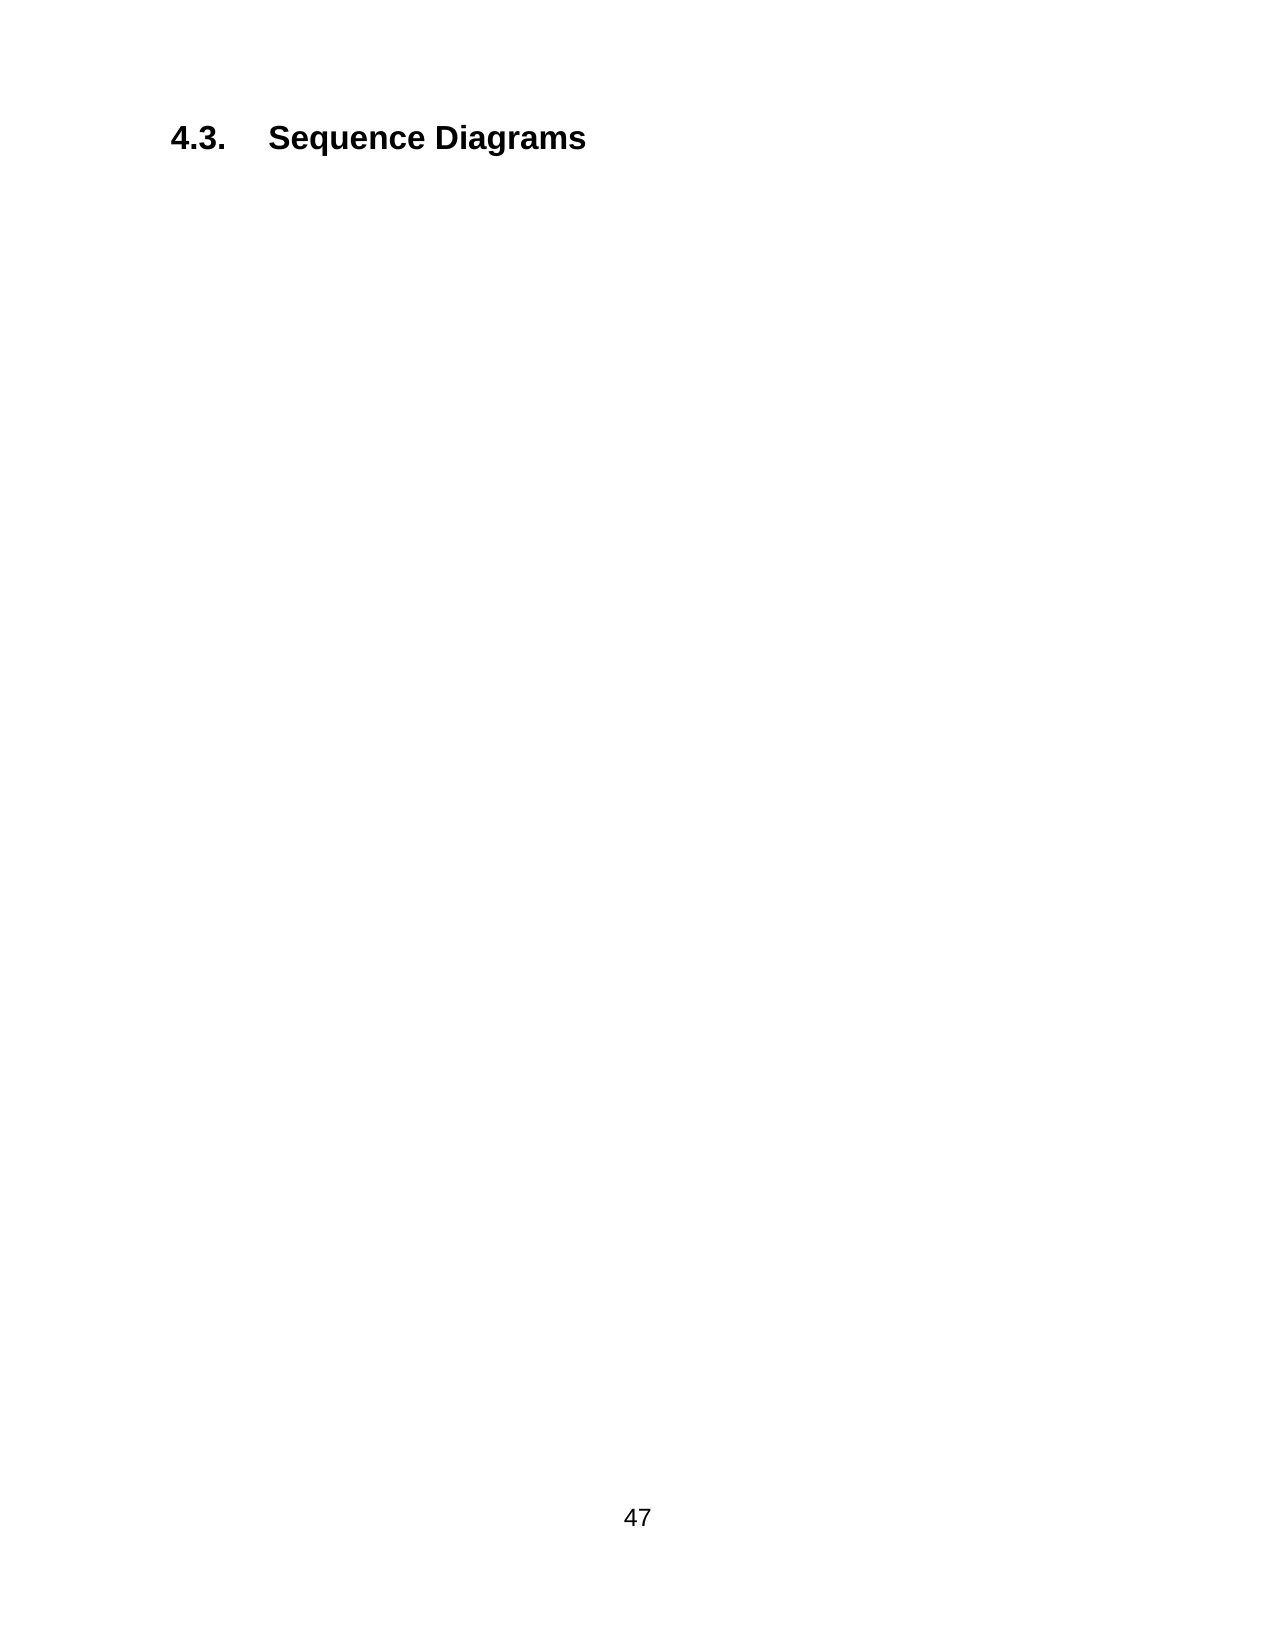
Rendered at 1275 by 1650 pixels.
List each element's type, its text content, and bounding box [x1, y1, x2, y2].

subtitle Sequence Diagrams [171, 118, 1157, 157]
